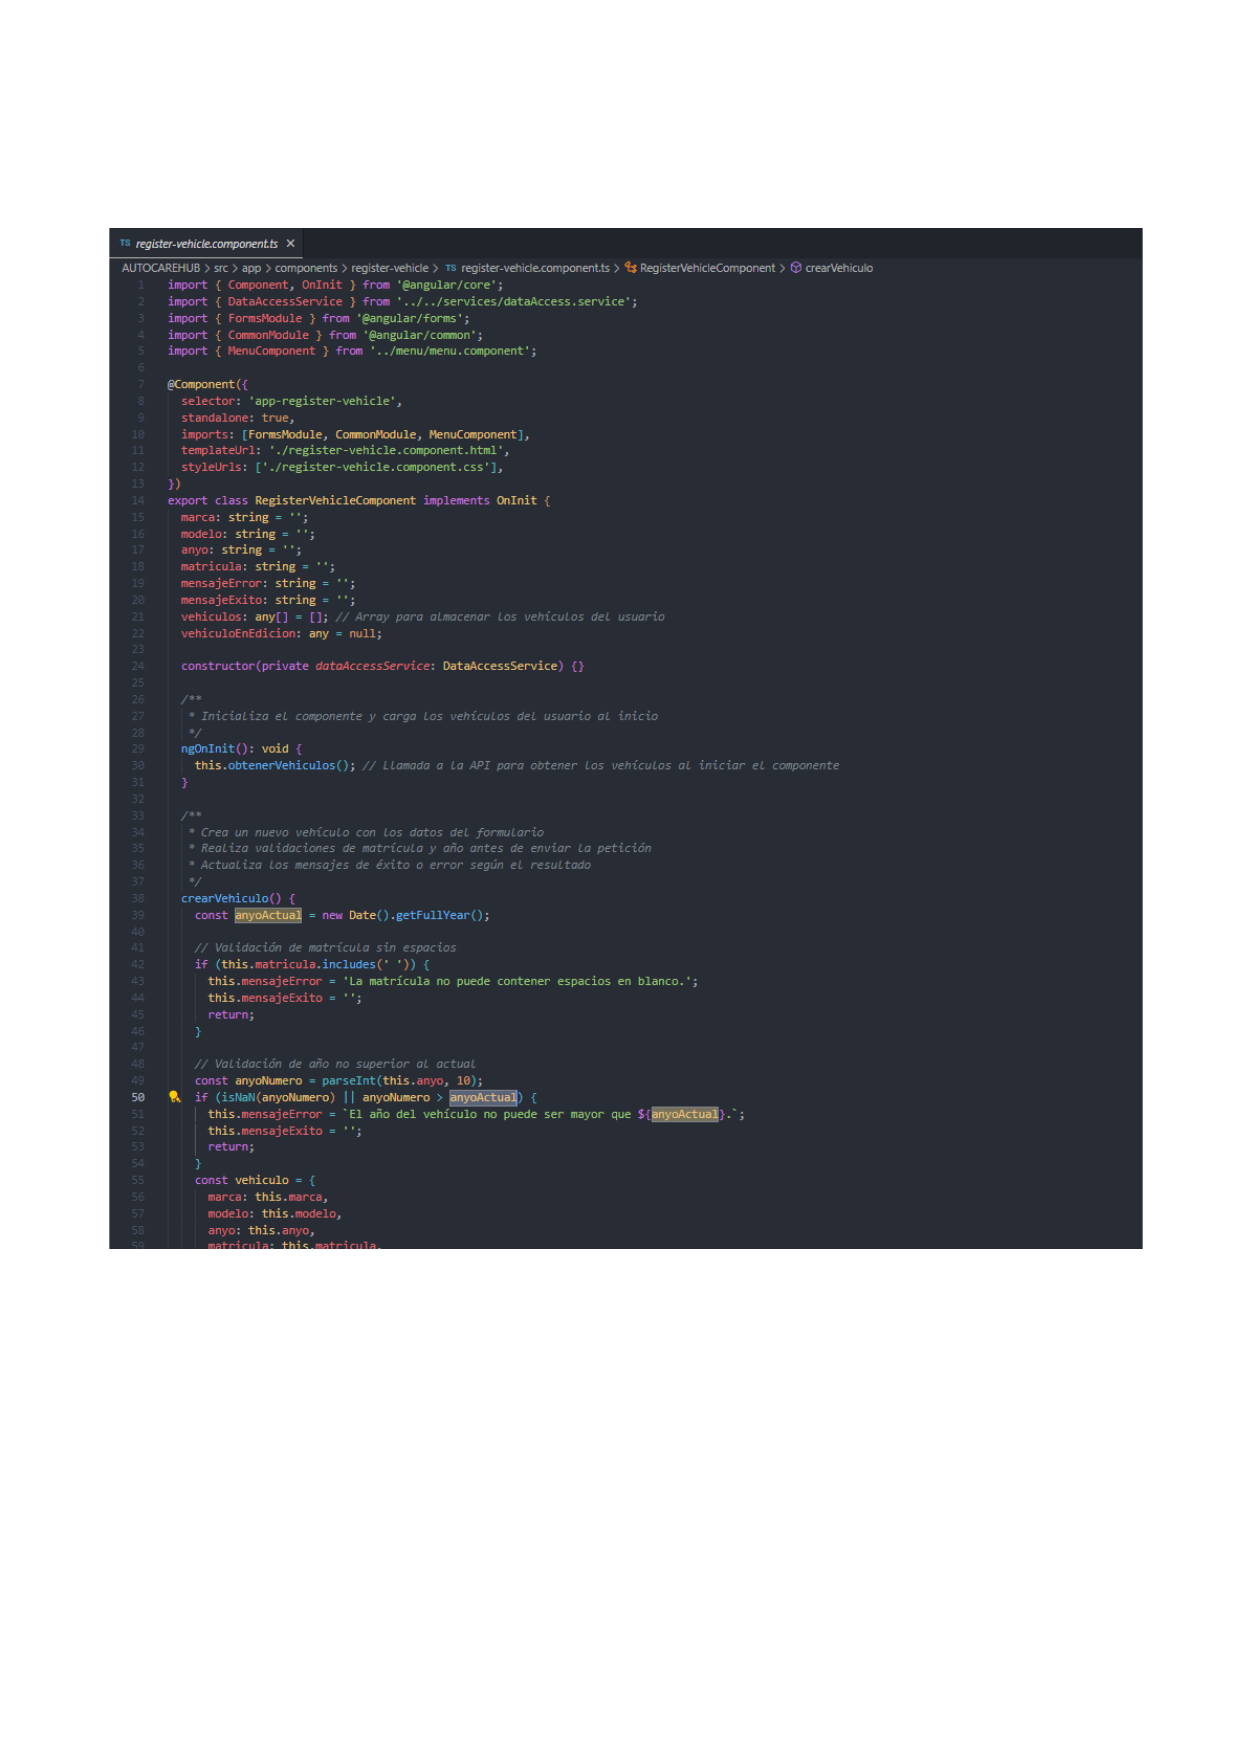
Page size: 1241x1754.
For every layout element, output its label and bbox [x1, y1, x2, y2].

picture [109, 228, 1143, 1249]
